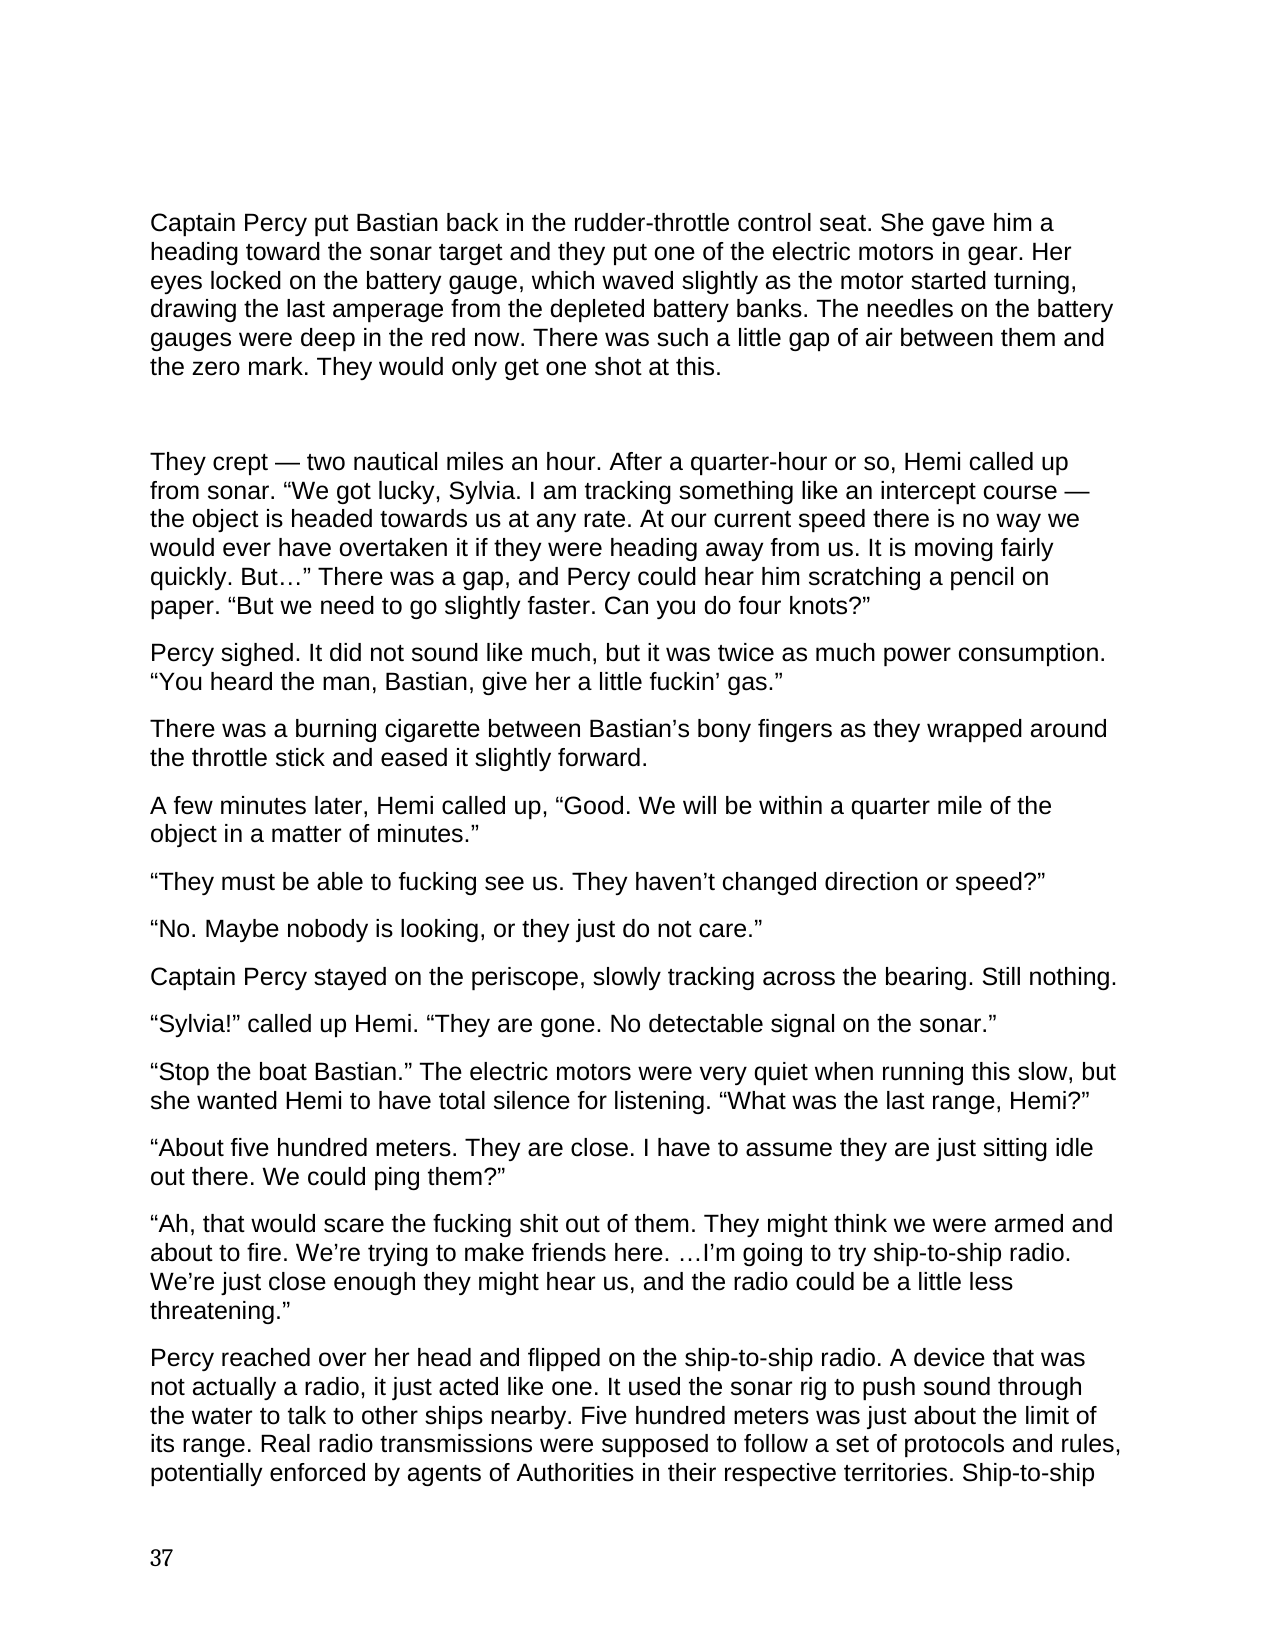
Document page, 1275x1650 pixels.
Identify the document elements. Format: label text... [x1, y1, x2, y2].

text A few minutes later, Hemi called up, “Good. We will be within a quarter mile of the object in a matter of minutes.” [150, 791, 1125, 848]
text Percy sighed. It did not sound like much, but it was twice as much power consumption. “You heard the man, Bastian, give her a little fuckin’ gas.” [150, 638, 1125, 696]
text They crept — two nautical miles an hour. After a quarter-hour or so, Hemi called up from sonar. “We got lucky, Sylvia. I am tracking something like an intercept course — the object is headed towards us at any rate. At our current speed there is no way we would ever have overtaken it if they were heading away from us. It is moving fairly quickly. But…” There was a gap, and Percy could hear him scratching a pencil on paper. “But we need to go slightly faster. Can you do four knots?” [150, 447, 1125, 619]
text “Ah, that would scare the fucking shit out of them. They might think we were armed and about to fire. We’re trying to make friends here. …I’m going to try ship-to-ship radio. We’re just close enough they might hear us, and the radio could be a little less threatening.” [150, 1209, 1125, 1324]
text “About five hundred meters. They are close. I have to assume they are just sitting idle out there. We could ping them?” [150, 1133, 1125, 1191]
text Percy reached over her head and flipped on the ship-to-ship radio. A device that was not actually a radio, it just acted like one. It used the sonar rig to push sound through the water to talk to other ships nearby. Five hundred meters was just about the limit of its range. Real radio transmissions were supposed to follow a set of protocols and rules, potentially enforced by agents of Authorities in their respective territories. Ship-to-ship [150, 1343, 1125, 1487]
text There was a burning cigarette between Bastian’s bony fingers as they wrapped around the throttle stick and eased it slightly forward. [150, 714, 1125, 772]
text “No. Maybe nobody is looking, or they just do not care.” [150, 914, 1125, 943]
text Captain Percy stayed on the periscope, slowly tracking across the bearing. Still nothing. [150, 962, 1125, 991]
text “They must be able to fucking see us. They haven’t changed direction or speed?” [150, 867, 1125, 896]
text Captain Percy put Bastian back in the rudder-throttle control seat. She gave him a heading toward the sonar target and they put one of the electric motors in gear. Her eyes locked on the battery gauge, which waved slightly as the motor started turning, drawing the last amperage from the depleted battery banks. The needles on the battery gauges were deep in the red now. There was such a little gap of air between them and the zero mark. They would only get one shot at this. [150, 208, 1125, 381]
text “Stop the boat Bastian.” The electric motors were very quiet when running this slow, but she wanted Hemi to have total silence for listening. “What was the last range, Hemi?” [150, 1057, 1125, 1114]
text “Sylvia!” called up Hemi. “They are gone. No detectable signal on the sonar.” [150, 1009, 1125, 1038]
